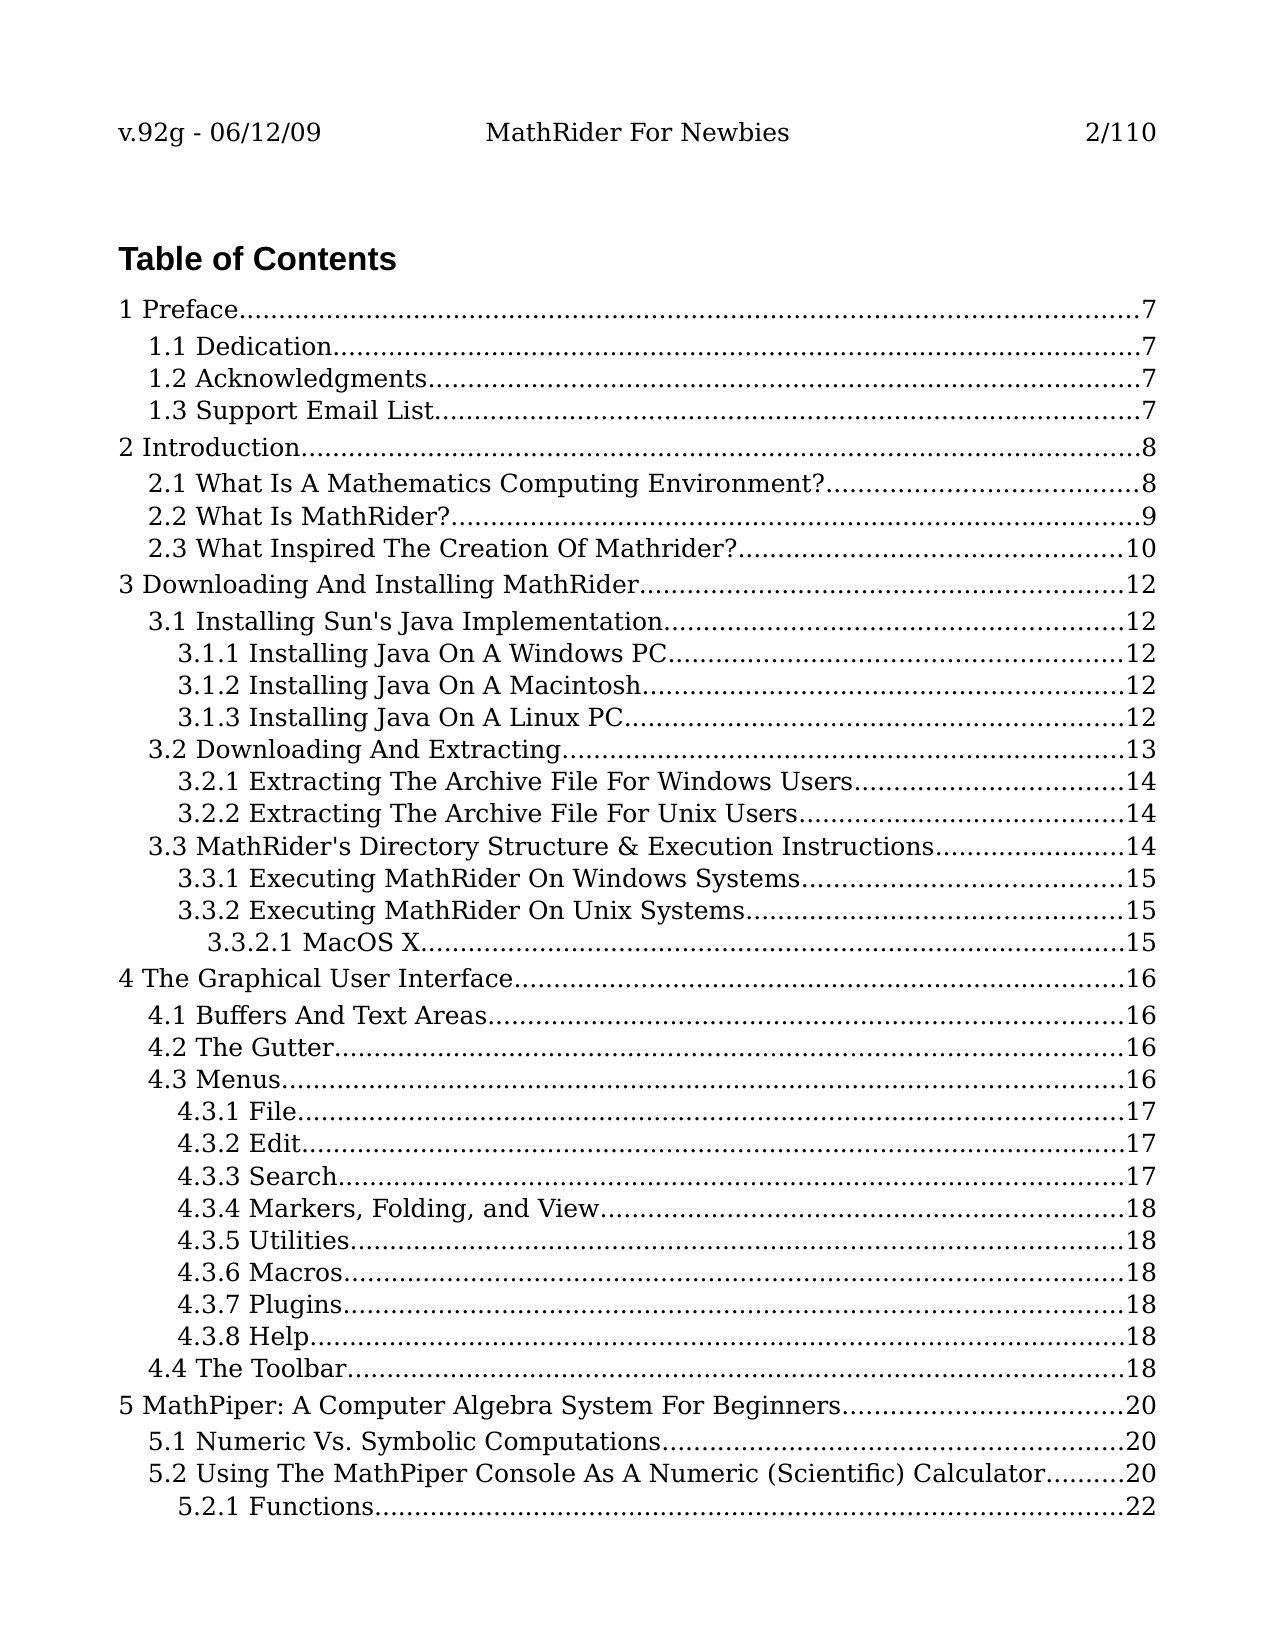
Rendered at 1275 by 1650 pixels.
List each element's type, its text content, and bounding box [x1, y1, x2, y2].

text 3.1.3 Installing Java On A Linux PC 12 [177, 703, 1157, 732]
text 4.3.1 File 17 [177, 1097, 1157, 1127]
text 1.2 Acknowledgments 7 [148, 364, 1157, 393]
text 4.3.7 Plugins 18 [177, 1290, 1157, 1319]
subtitle Table of Contents [118, 239, 1157, 277]
text 4.3.3 Search 17 [177, 1162, 1157, 1191]
text 3.3.2.1 MacOS X 15 [207, 928, 1157, 957]
text 3.2.2 Extracting The Archive File For Unix Users 14 [177, 799, 1157, 829]
text 5.1 Numeric Vs. Symbolic Computations 20 [148, 1427, 1157, 1457]
text 3 Downloading And Installing MathRider 12 [118, 570, 1157, 599]
text 2.1 What Is A Mathematics Computing Environment? 8 [148, 469, 1157, 499]
text 4.1 Buffers And Text Areas 16 [148, 1001, 1157, 1030]
text 3.3.1 Executing MathRider On Windows Systems 15 [177, 864, 1157, 893]
text 3.2 Downloading And Extracting 13 [148, 735, 1157, 764]
text 4.4 The Toolbar 18 [148, 1354, 1157, 1383]
text 2.3 What Inspired The Creation Of Mathrider? 10 [148, 534, 1157, 563]
text 1.1 Dedication 7 [148, 332, 1157, 361]
text 3.2.1 Extracting The Archive File For Windows Users 14 [177, 767, 1157, 797]
text 1 Preface 7 [118, 295, 1157, 324]
text 4.3.6 Macros 18 [177, 1258, 1157, 1287]
text 5.2.1 Functions 22 [177, 1492, 1157, 1521]
text 3.3.2 Executing MathRider On Unix Systems 15 [177, 896, 1157, 925]
text 4 The Graphical User Interface 16 [118, 964, 1157, 994]
text 5.2 Using The MathPiper Console As A Numeric (Scientific) Calculator 20 [148, 1459, 1157, 1489]
text 4.2 The Gutter 16 [148, 1033, 1157, 1062]
text 4.3.5 Utilities 18 [177, 1226, 1157, 1255]
text 2 Introduction 8 [118, 433, 1157, 462]
text 4.3.8 Help 18 [177, 1322, 1157, 1351]
text 2.2 What Is MathRider? 9 [148, 502, 1157, 531]
text 3.1 Installing Sun's Java Implementation 12 [148, 607, 1157, 636]
text 4.3.2 Edit 17 [177, 1129, 1157, 1159]
text 4.3.4 Markers, Folding, and View 18 [177, 1194, 1157, 1223]
text 3.1.2 Installing Java On A Macintosh 12 [177, 671, 1157, 700]
text 5 MathPiper: A Computer Algebra System For Beginners 20 [118, 1391, 1157, 1420]
text 1.3 Support Email List 7 [148, 396, 1157, 425]
text 3.3 MathRider's Directory Structure & Execution Instructions 14 [148, 832, 1157, 861]
text 4.3 Menus 16 [148, 1065, 1157, 1094]
text 3.1.1 Installing Java On A Windows PC 12 [177, 639, 1157, 668]
